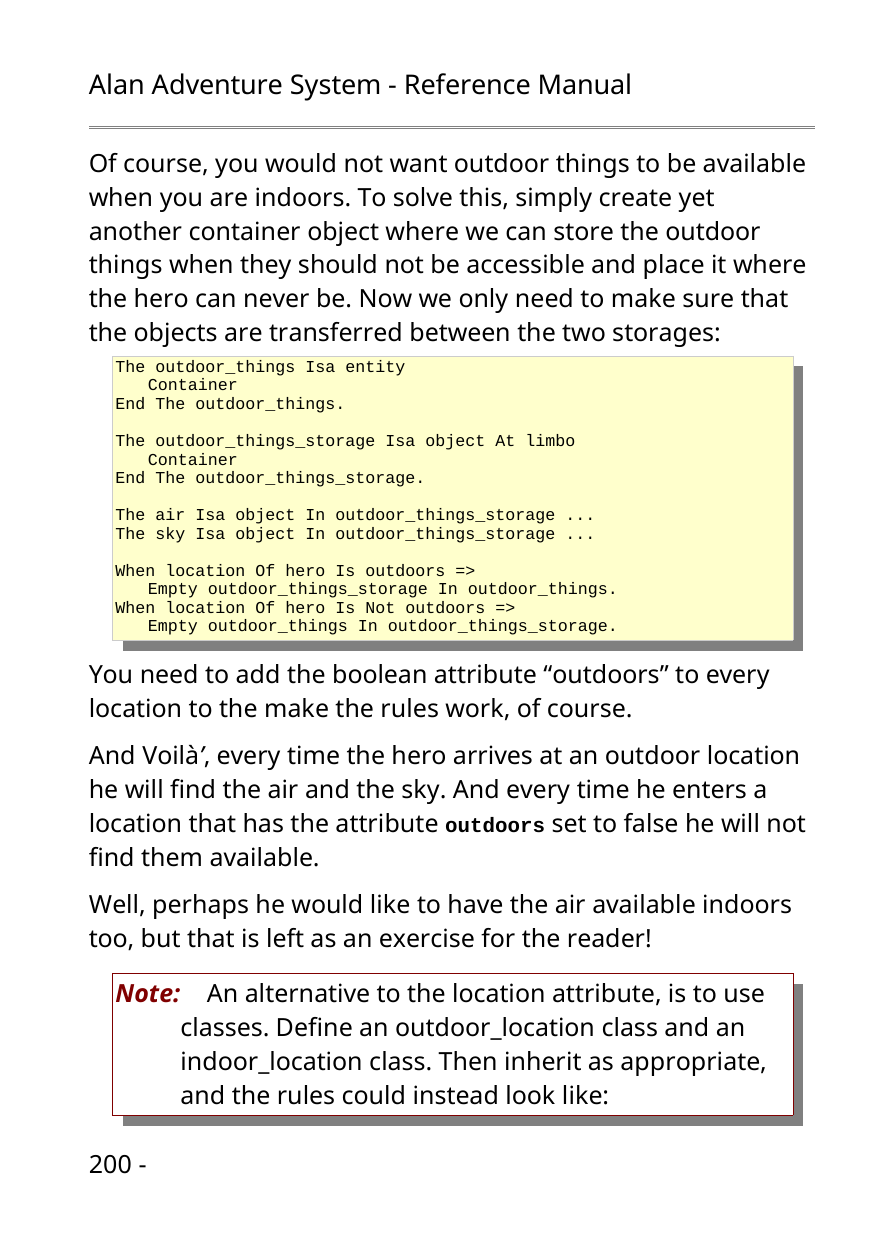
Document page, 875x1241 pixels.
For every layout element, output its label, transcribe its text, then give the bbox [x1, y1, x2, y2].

text You need to add the boolean attribute “outdoors” to every location to the make the rules work, of course. [88, 657, 815, 725]
text The outdoor_things Isa entity Container End The outdoor_things. The outdoor_things_storage Isa object At limbo Container End The outdoor_things_storage. The air Isa object In outdoor_things_storage ... The sky Isa object In outdoor_things_storage ... When location Of hero Is outdoors => Empty outdoor_things_storage In outdoor_things. When location Of hero Is Not outdoors => Empty outdoor_things In outdoor_things_storage. [113, 357, 793, 640]
text Well, perhaps he would like to have the air available indoors too, but that is left as an exercise for the reader! [88, 887, 815, 954]
list An alternative to the location attribute, is to use classes. Define an outdoor_location class and an indoor_location class. Then inherit as appropriate, and the rules could instead look like: [113, 974, 793, 1115]
text And Voilà’, every time the hero arrives at an outdoor location he will find the air and the sky. And every time he enters a location that has the attribute out­doors set to false he will not find them available. [88, 738, 815, 874]
text Of course, you would not want outdoor things to be available when you are indoors. To solve this, simply create yet another contain­er object where we can store the outdoor things when they should not be accessible and place it where the hero can never be. Now we only need to make sure that the objects are transferred between the two storages: [88, 146, 815, 349]
